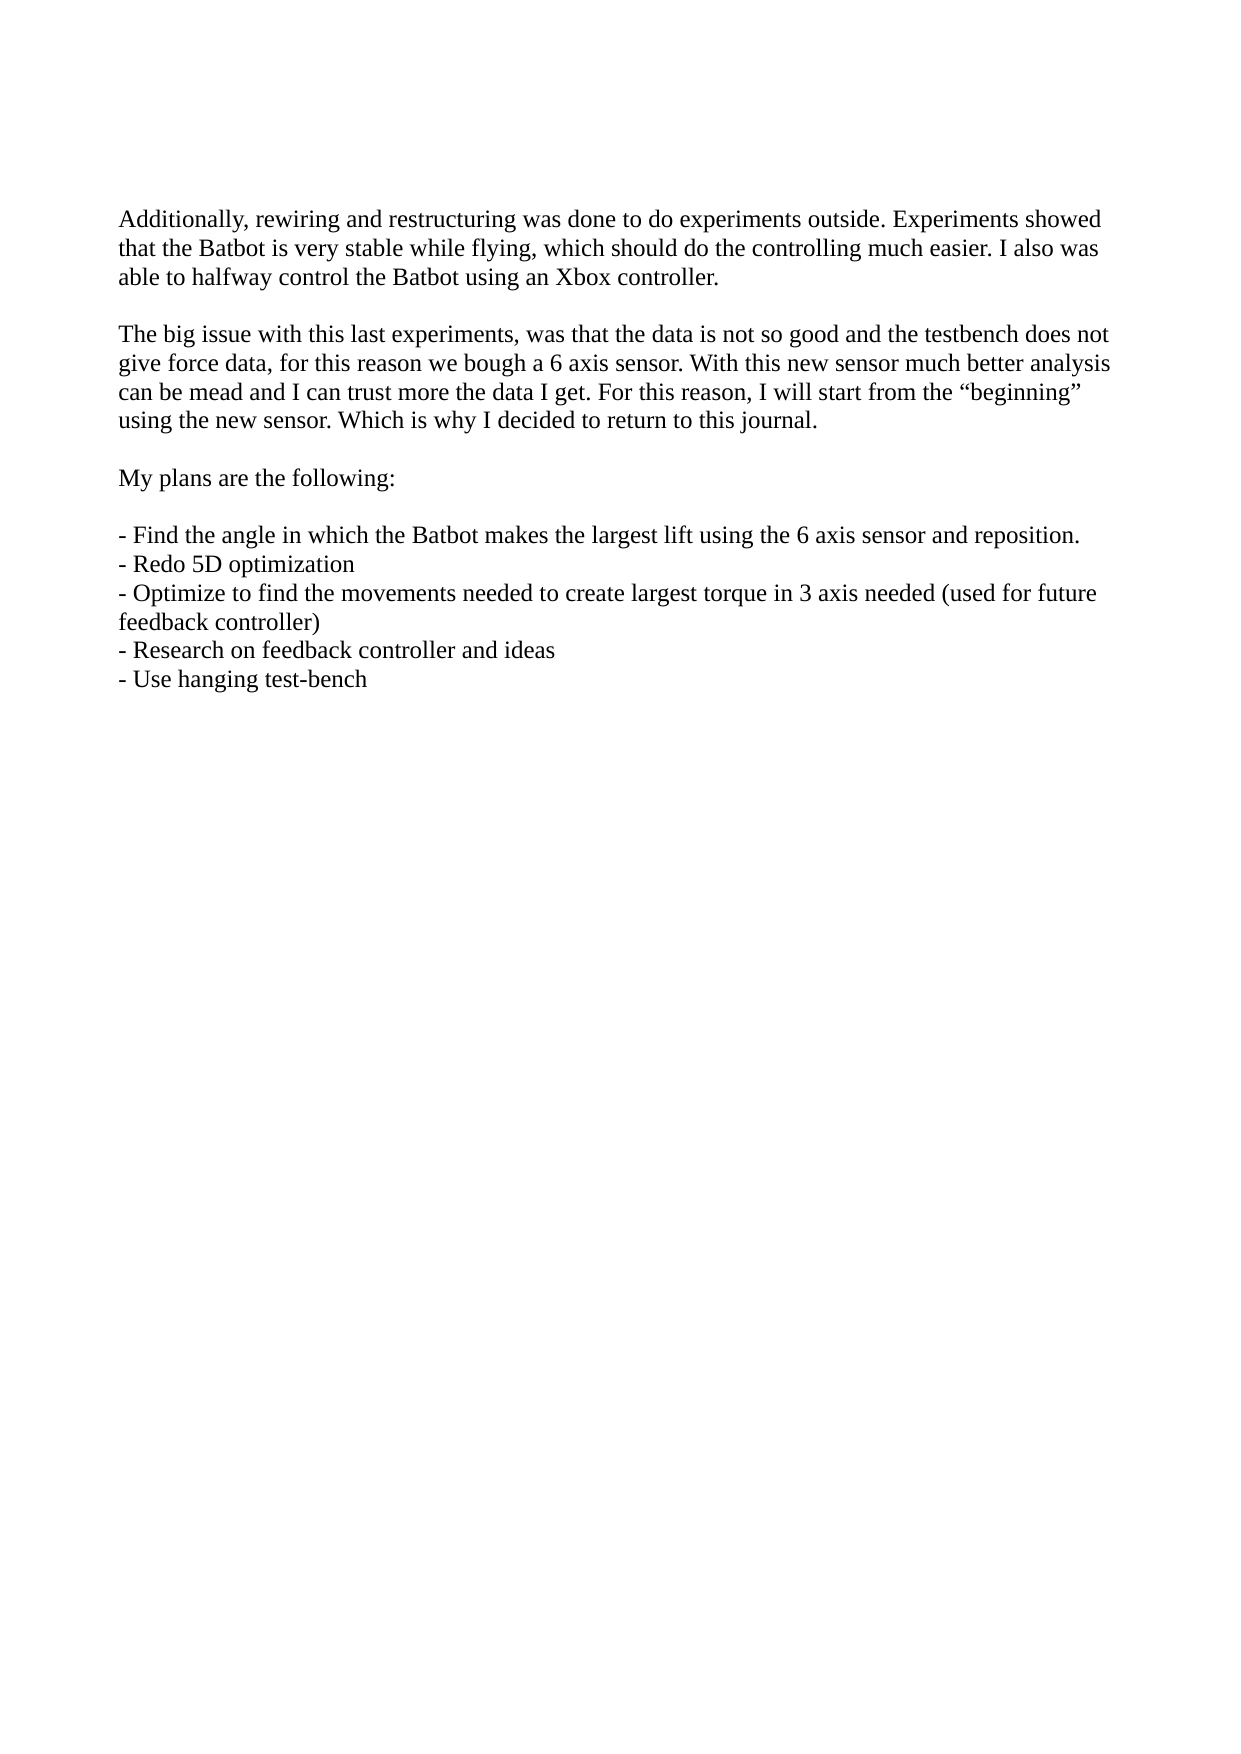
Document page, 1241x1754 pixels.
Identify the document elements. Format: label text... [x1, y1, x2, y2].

text - Optimize to find the movements needed to create largest torque in 3 axis needed (used for future feedback controller) [118, 578, 1122, 636]
text - Find the angle in which the Batbot makes the largest lift using the 6 axis sensor and reposition. [118, 521, 1122, 549]
text - Research on feedback controller and ideas [118, 636, 1122, 664]
text My plans are the following: [118, 463, 1122, 492]
text - Redo 5D optimization [118, 549, 1122, 578]
text Additionally, rewiring and restructuring was done to do experiments outside. Experiments showed that the Batbot is very stable while flying, which should do the controlling much easier. I also was able to halfway control the Batbot using an Xbox controller. [118, 204, 1122, 291]
text The big issue with this last experiments, was that the data is not so good and the testbench does not give force data, for this reason we bough a 6 axis sensor. With this new sensor much better analysis can be mead and I can trust more the data I get. For this reason, I will start from the “beginning” using the new sensor. Which is why I decided to return to this journal. [118, 319, 1122, 434]
text - Use hanging test-bench [118, 664, 1122, 693]
